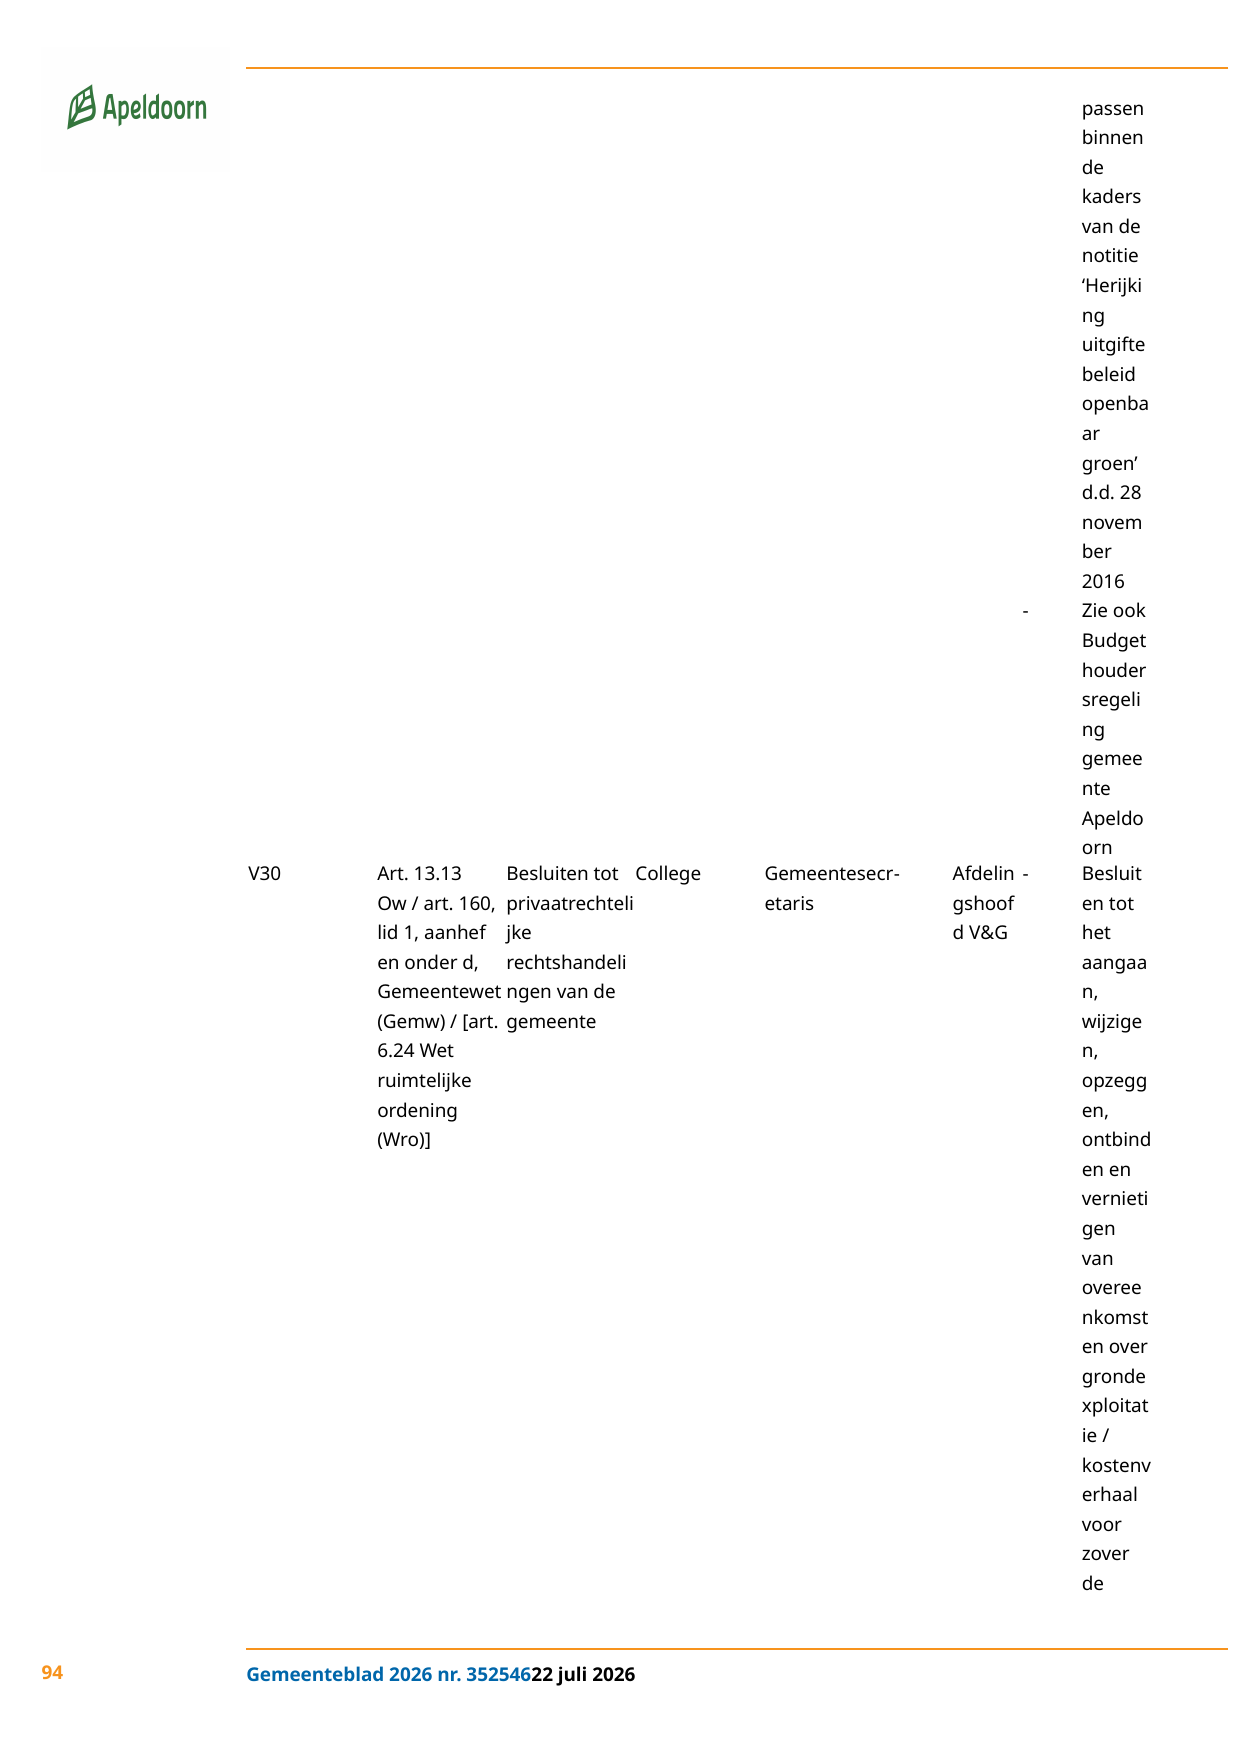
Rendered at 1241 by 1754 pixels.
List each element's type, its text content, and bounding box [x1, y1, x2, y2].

table_cell College [635, 860, 764, 1596]
table_cell Art. 13.13 Ow / art. 160, lid 1, aanhef en onder d, Gemeentewet (Gemw) / [art. 6.24 Wet ruimtelijke ordening (Wro)] [377, 860, 506, 1596]
table_cell Afdelingshoofd V&G [894, 860, 1022, 1596]
table_cell Gemeentesecretaris [764, 860, 893, 1596]
table_cell V30 [248, 860, 377, 1596]
table_header [248, 95, 377, 860]
table_cell Besluiten tot het aangaan, wijzigen, opzeggen, ontbinden en vernietigen van overeenkomsten over grondexploitatie / kostenverhaal voor zover de [1023, 860, 1152, 1596]
table_header [764, 95, 893, 860]
table_header [506, 95, 635, 860]
table_header [894, 95, 1022, 860]
table_cell Besluiten tot privaatrechtelijke rechtshandelingen van de gemeente [506, 860, 635, 1596]
picture [41, 47, 231, 172]
table_header passen binnen de kaders van de notitie ‘Herijking uitgiftebeleid openbaar groen’ d.d. 28 november 2016 Zie ook Budgethoudersregeling gemeente Apeldoorn [1023, 95, 1152, 860]
table_header [377, 95, 506, 860]
table_header [635, 95, 764, 860]
